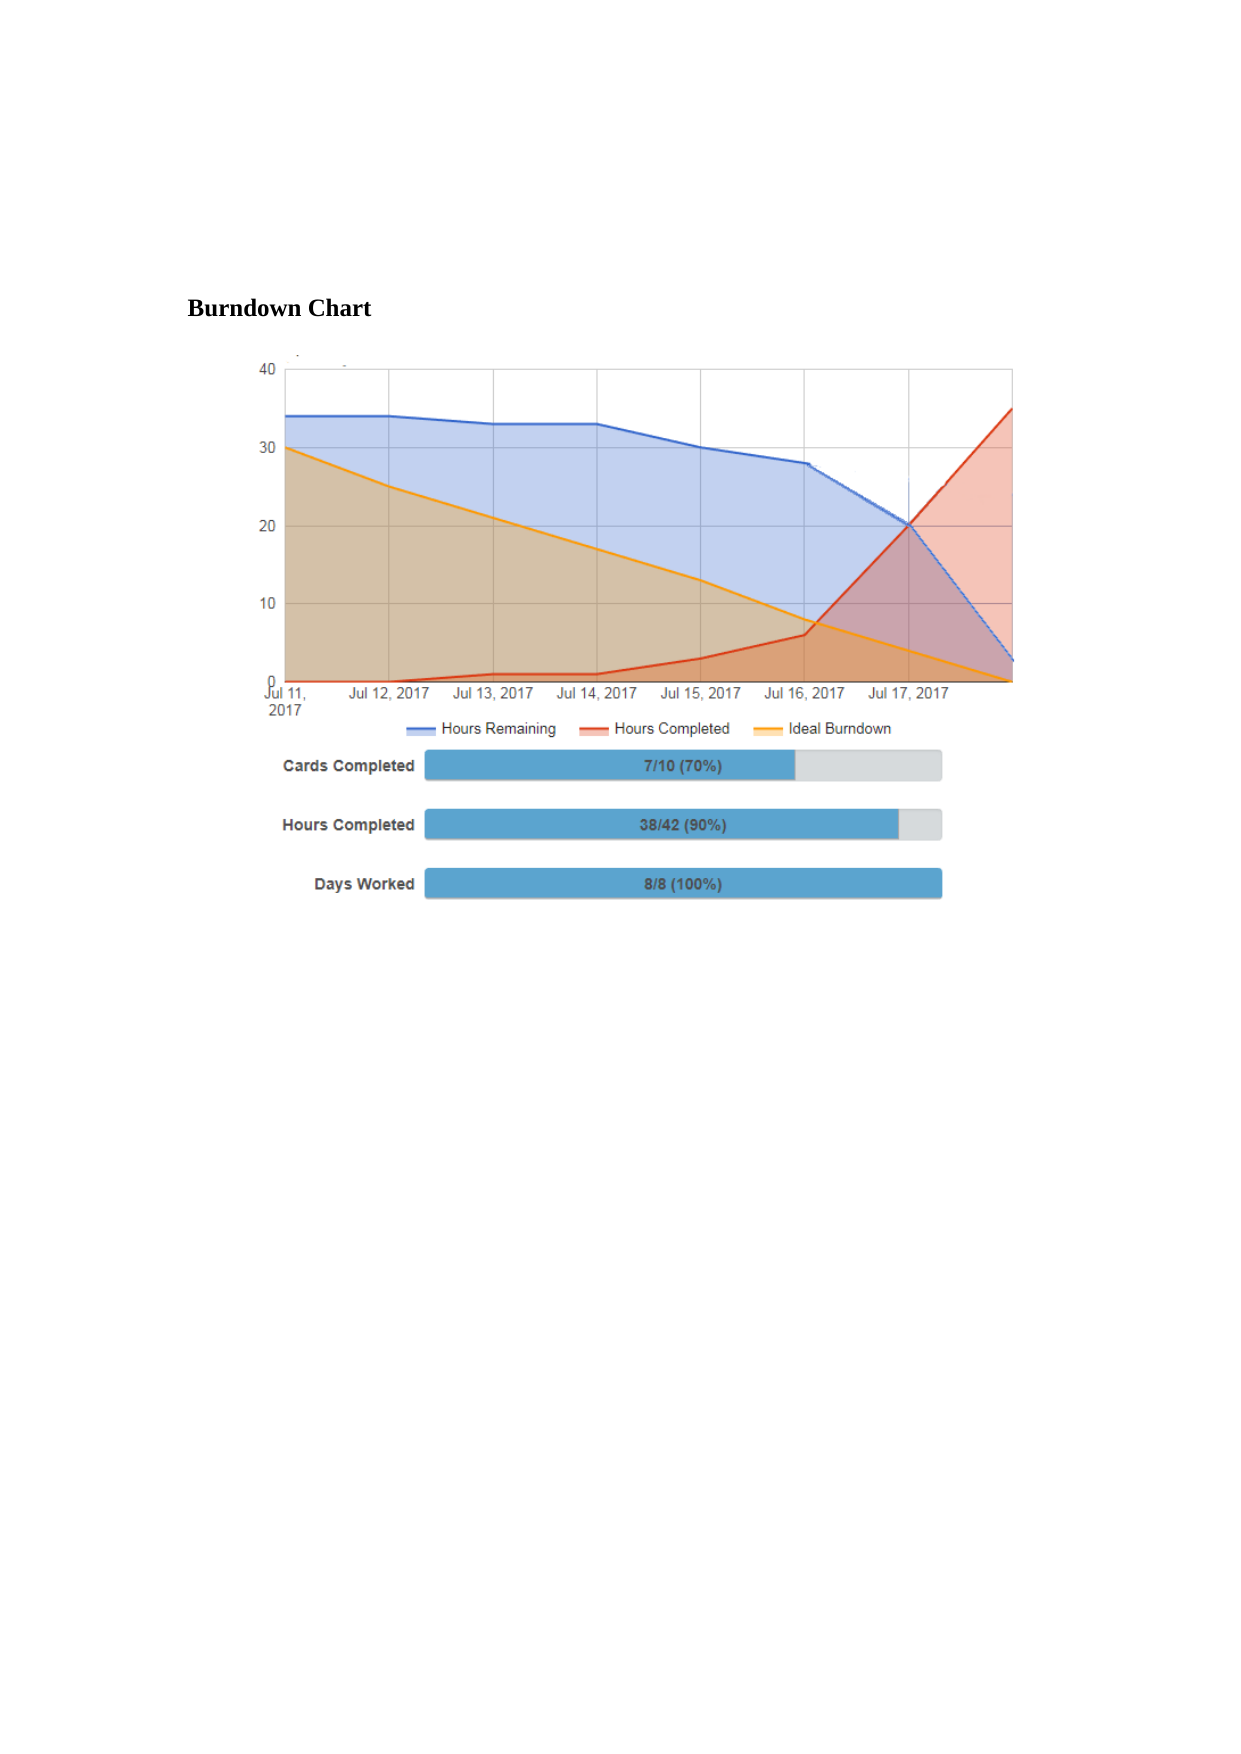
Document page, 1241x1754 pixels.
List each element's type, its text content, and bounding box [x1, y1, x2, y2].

picture [246, 354, 1038, 918]
text Burndown Chart [187, 293, 1053, 322]
